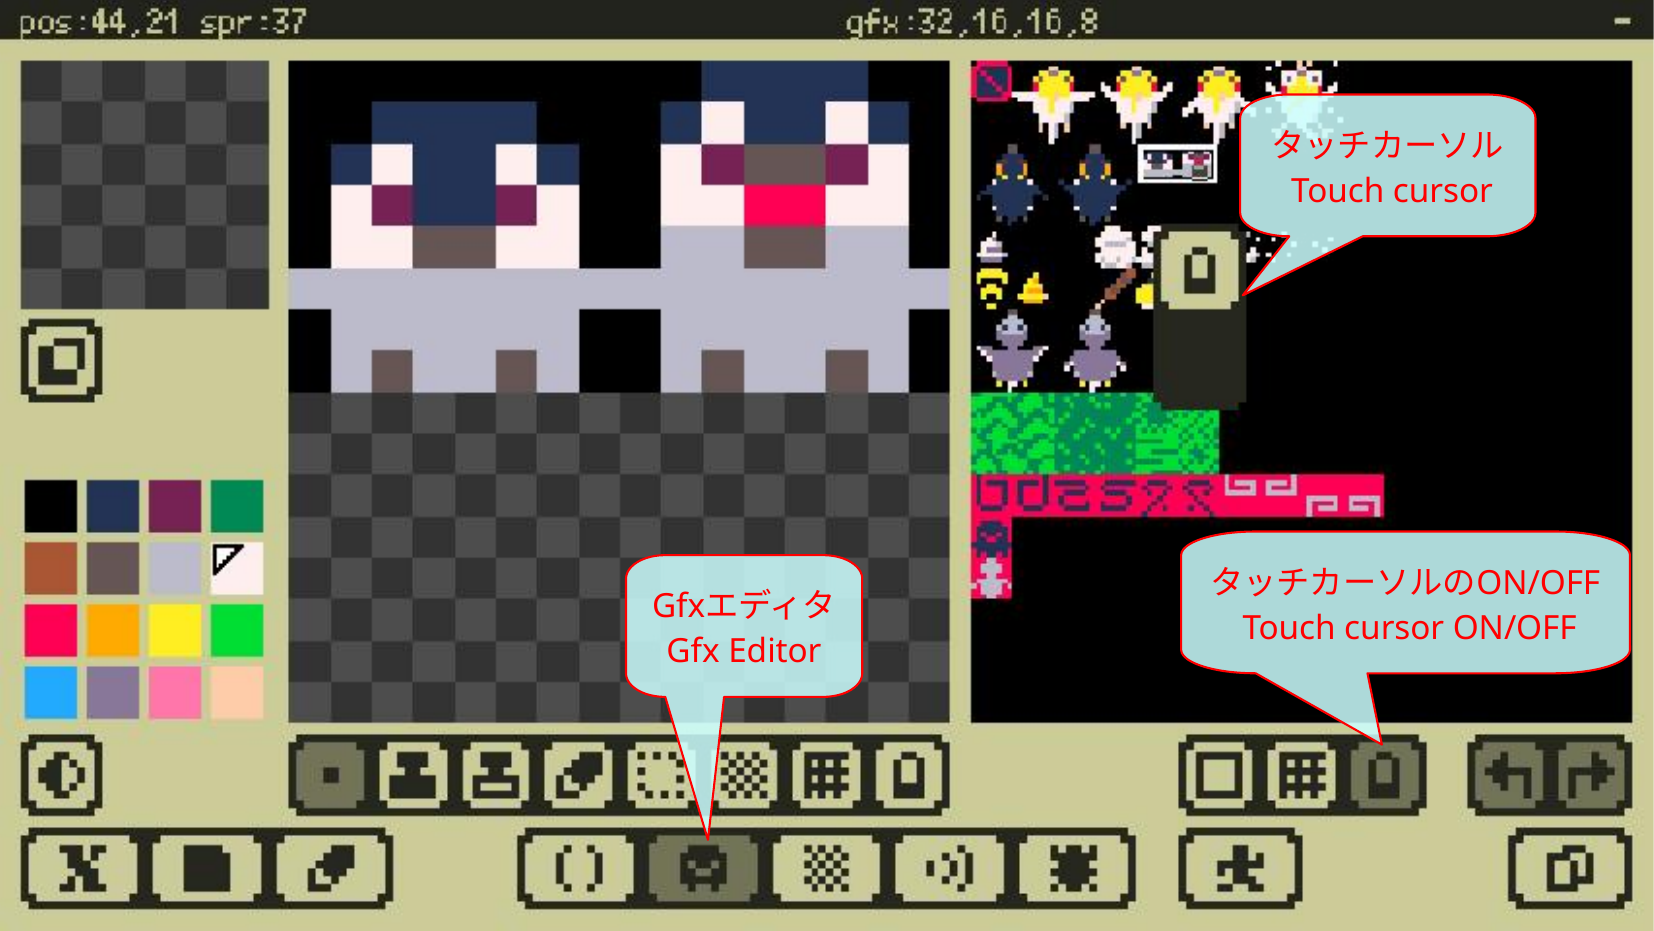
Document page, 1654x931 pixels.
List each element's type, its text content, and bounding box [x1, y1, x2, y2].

text_box タッチカーソルのON/OFF Touch cursor ON/OFF [1181, 531, 1630, 745]
text_box Gfxエディタ Gfx Editor [625, 555, 863, 840]
text_box タッチカーソル Touch cursor [1240, 94, 1536, 296]
picture [0, 0, 1654, 931]
